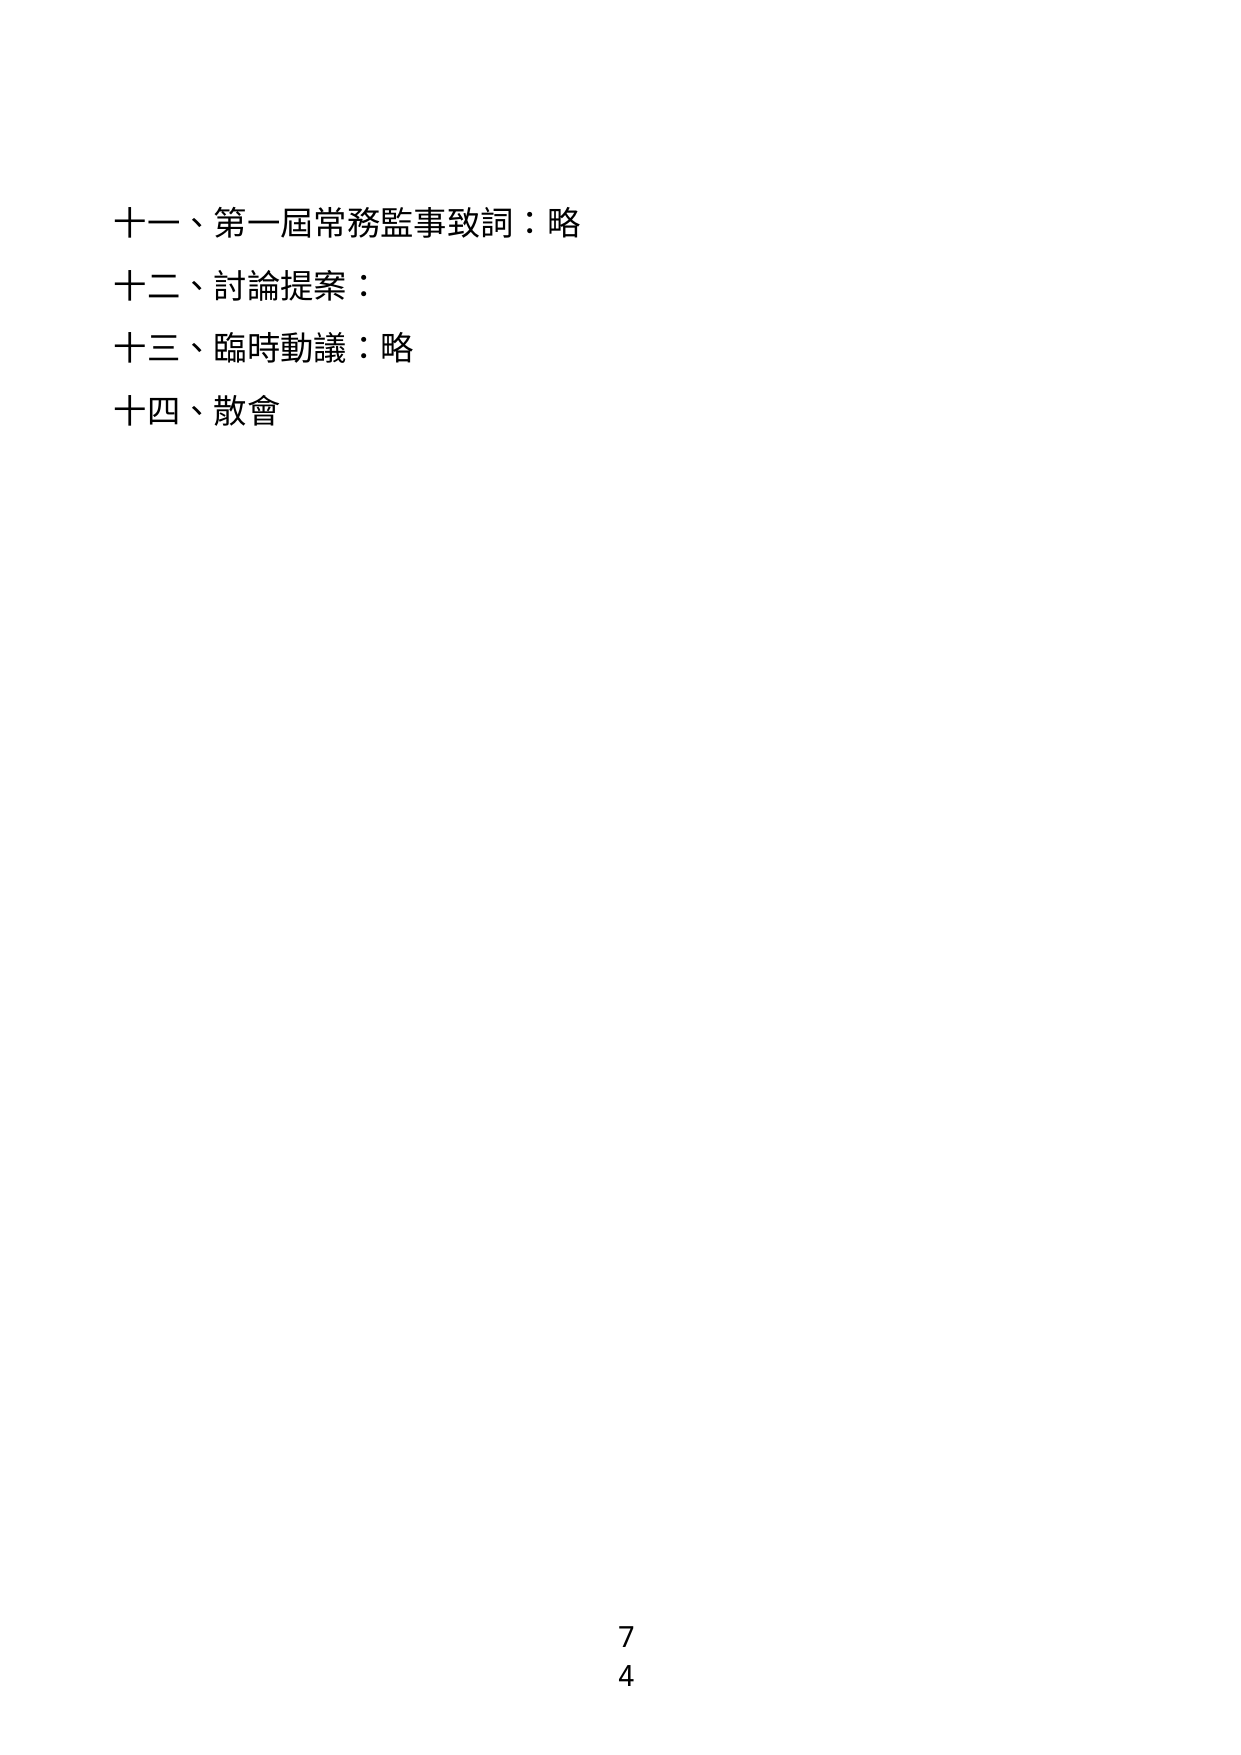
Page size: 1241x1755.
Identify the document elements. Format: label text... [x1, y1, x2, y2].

text 十三、臨時動議：略 [113, 308, 1124, 370]
text 十二、討論提案： [113, 245, 1124, 308]
text 十一、第一屆常務監事致詞：略 [113, 183, 1124, 245]
text 十四、散會 [113, 370, 1124, 433]
